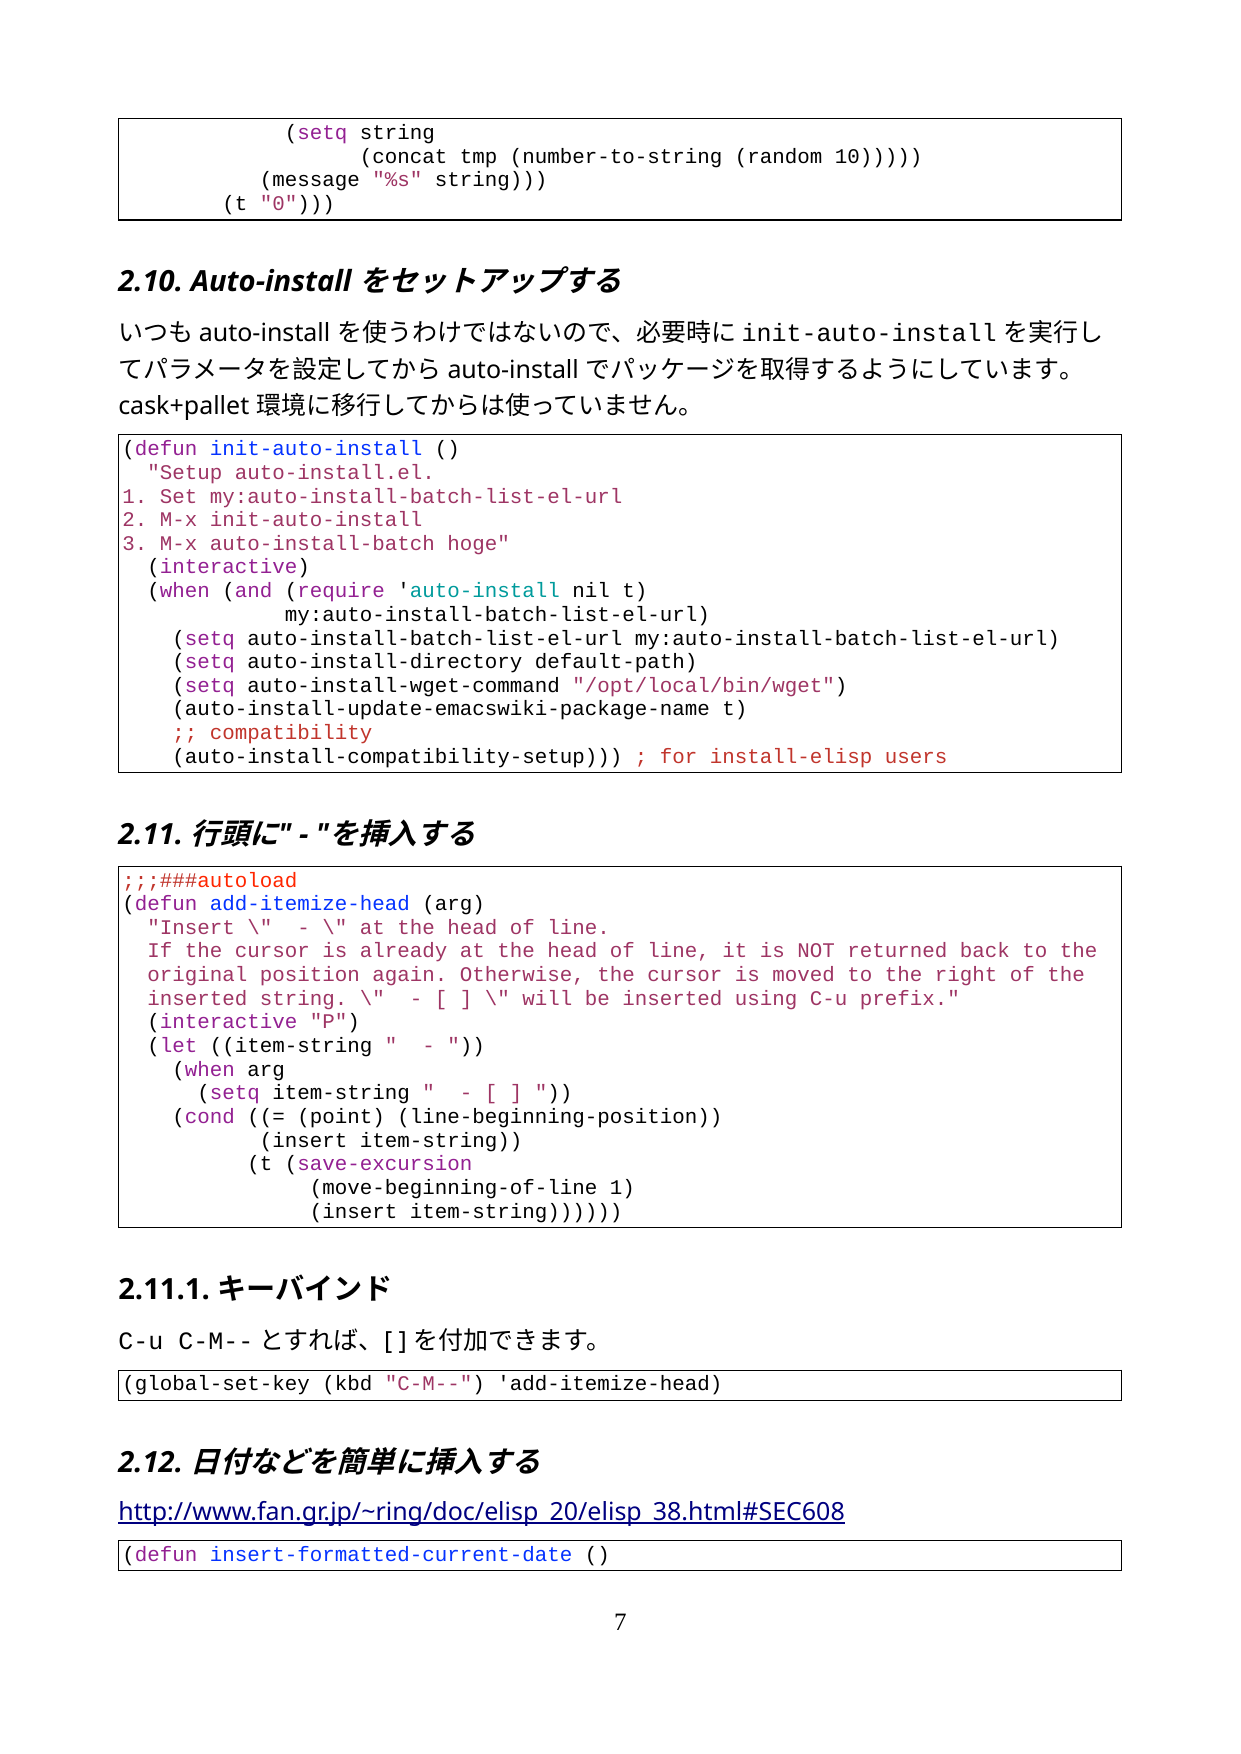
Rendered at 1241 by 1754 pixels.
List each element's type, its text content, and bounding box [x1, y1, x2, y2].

text If the cursor is already at the head of line, it is NOT returned back to the [119, 937, 1121, 960]
text ;; compatibility [119, 718, 1121, 742]
text (interactive) [119, 553, 1121, 576]
text (setq string [119, 119, 1121, 142]
subtitle Auto-install をセットアップする [118, 258, 1122, 300]
text (move-beginning-of-line 1) [119, 1173, 1121, 1197]
text (interactive "P") [119, 1007, 1121, 1031]
text (t "0"))) [119, 189, 1121, 219]
text original position again. Otherwise, the cursor is moved to the right of the [119, 960, 1121, 984]
text "Setup auto-install.el. [119, 458, 1121, 482]
subtitle キーバインド [118, 1266, 1122, 1308]
text (defun add-itemize-head (arg) [119, 889, 1121, 913]
text (defun init-auto-install () [119, 435, 1121, 458]
text (defun insert-formatted-current-date () [119, 1541, 1121, 1570]
text (message "%s" string))) [119, 165, 1121, 189]
text "Insert \" - \" at the head of line. [119, 913, 1121, 937]
text (setq auto-install-directory default-path) [119, 647, 1121, 671]
text ;;;###autoload [119, 867, 1121, 889]
text (when (and (require 'auto-install nil t) [119, 576, 1121, 600]
text (let ((item-string " - ")) [119, 1031, 1121, 1055]
text (concat tmp (number-to-string (random 10))))) [119, 142, 1121, 165]
text http://www.fan.gr.jp/~ring/doc/elisp_20/elisp_38.html#SEC608 [118, 1493, 1122, 1527]
text my:auto-install-batch-list-el-url) [119, 600, 1121, 623]
subtitle 日付などを簡単に挿入する [118, 1438, 1122, 1481]
text 1. Set my:auto-install-batch-list-el-url [119, 482, 1121, 505]
text (insert item-string)) [119, 1126, 1121, 1149]
text いつも auto-install を使うわけではないので、必要時に init-auto-install を実行してパラメータを設定してから auto-install でパッケージを取得するようにしています。cask+pallet 環境に移行してからは使っていません。 [118, 313, 1122, 422]
text (when arg [119, 1055, 1121, 1078]
text (setq auto-install-wget-command "/opt/local/bin/wget") [119, 671, 1121, 694]
text 3. M-x auto-install-batch hoge" [119, 529, 1121, 553]
text (auto-install-update-emacswiki-package-name t) [119, 694, 1121, 718]
text 2. M-x init-auto-install [119, 505, 1121, 529]
text (global-set-key (kbd "C-M--") 'add-itemize-head) [119, 1371, 1121, 1400]
text C-u C-M-- とすれば、[ ] を付加できます。 [118, 1321, 1122, 1357]
text inserted string. \" - [ ] \" will be inserted using C-u prefix." [119, 984, 1121, 1007]
text (setq auto-install-batch-list-el-url my:auto-install-batch-list-el-url) [119, 623, 1121, 647]
text (auto-install-compatibility-setup))) ; for install-elisp users [119, 742, 1121, 772]
text (insert item-string)))))) [119, 1197, 1121, 1227]
text (cond ((= (point) (line-beginning-position)) [119, 1102, 1121, 1126]
text (setq item-string " - [ ] ")) [119, 1078, 1121, 1102]
text (t (save-excursion [119, 1149, 1121, 1173]
subtitle 行頭に" - "を挿入する [118, 811, 1122, 853]
